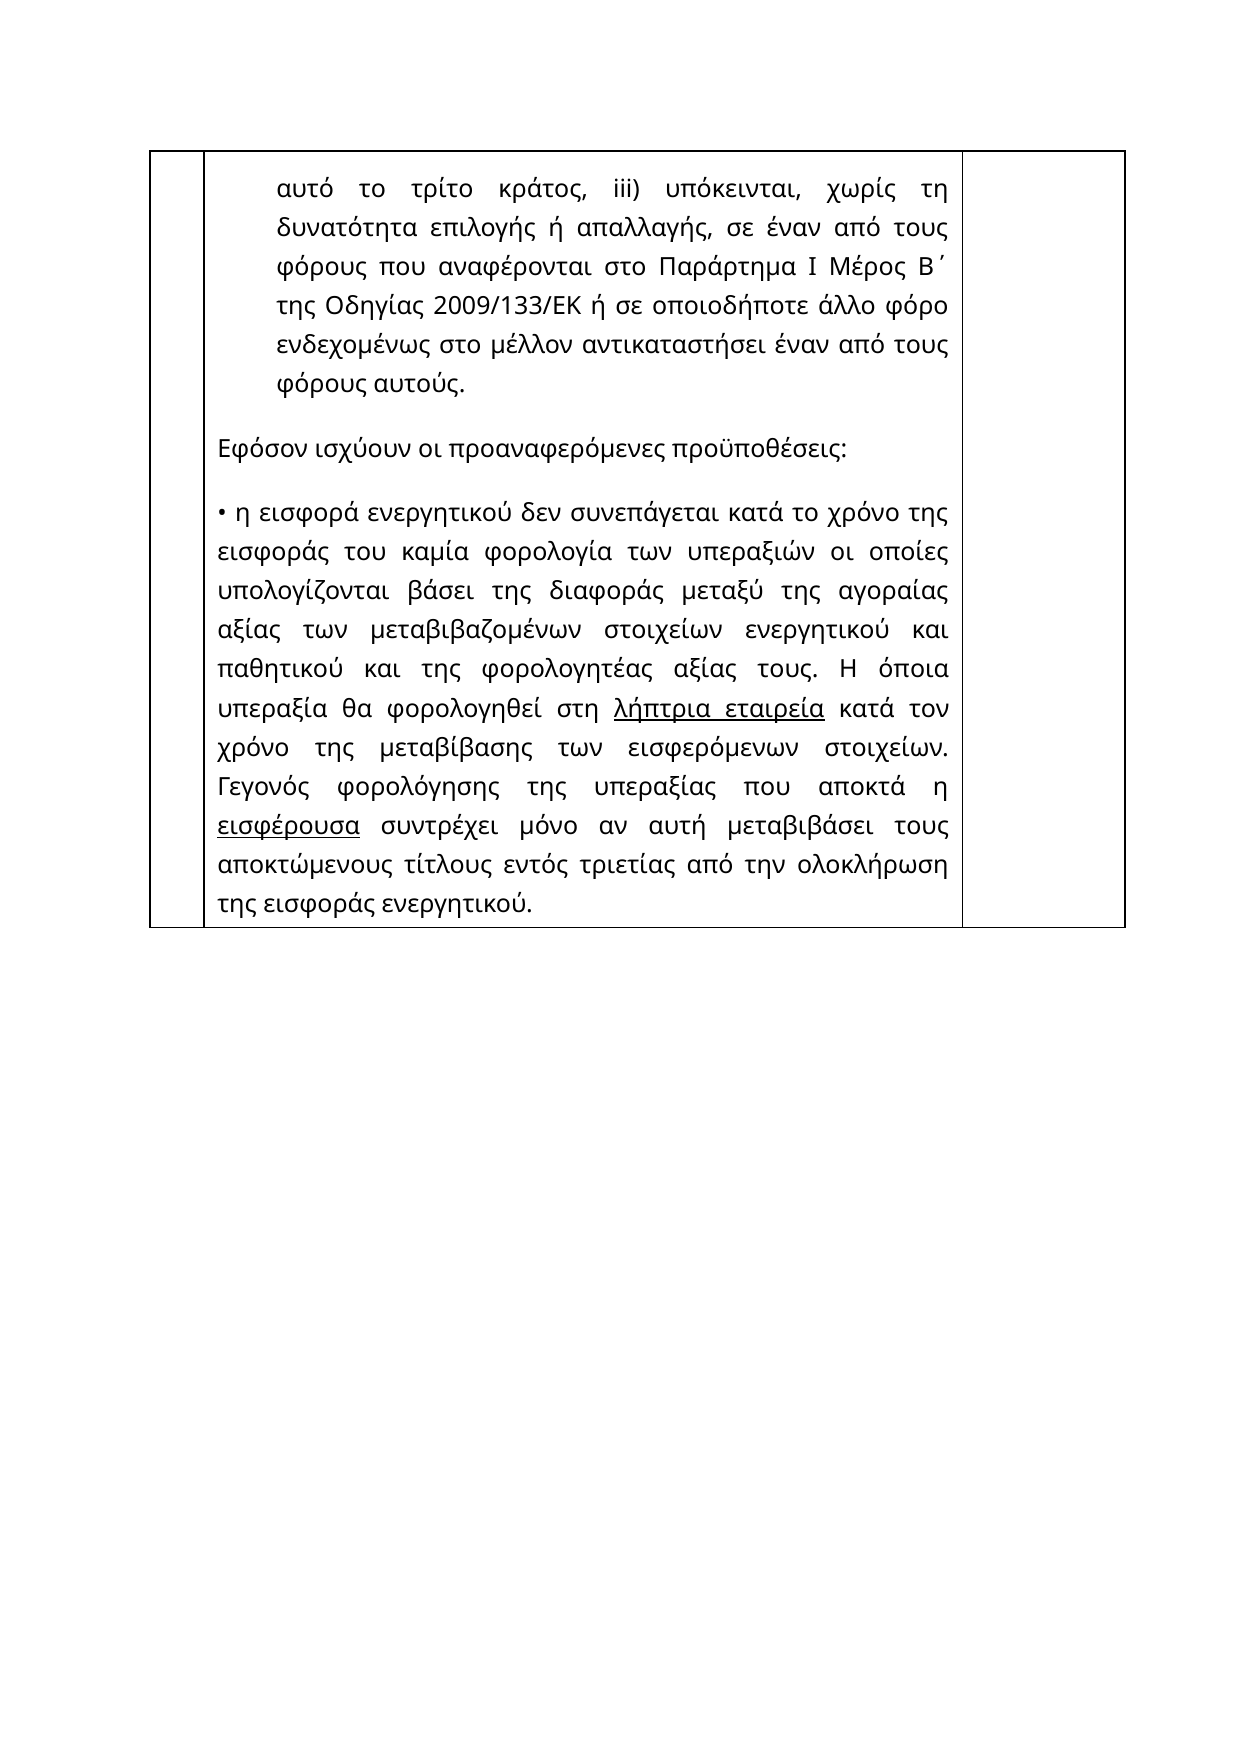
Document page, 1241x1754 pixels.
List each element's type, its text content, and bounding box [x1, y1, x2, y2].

table_cell [151, 152, 203, 926]
table_cell αυτό το τρίτο κράτος, iii) υπόκεινται, χωρίς τη δυνατότητα επιλογής ή απαλλαγής, σε έναν από τους φόρους που αναφέρονται στο Παράρτημα Ι Μέρος Β΄ της Οδηγίας 2009/133/ΕΚ ή σε οποιοδήποτε άλλο φόρο ενδεχομένως στο μέλλον αντικαταστήσει έναν από τους φόρους αυτούς. Εφόσον ισχύουν οι προαναφερόμενες προϋποθέσεις: • η εισφορά ενεργητικού δεν συνεπάγεται κατά το χρόνο της εισφοράς του καμία φορολογία των υπεραξιών οι οποίες υπολογίζονται βάσει της διαφοράς μεταξύ της αγοραίας αξίας των μεταβιβαζομένων στοιχείων ενεργητικού και παθητικού και της φορολογητέας αξίας τους. Η όποια υπεραξία θα φορολογηθεί στη λήπτρια εταιρεία κατά τον χρόνο της μεταβίβασης των εισφερόμενων στοιχείων. Γεγονός φορολόγησης της υπεραξίας που αποκτά η εισφέρουσα συντρέχει μόνο αν αυτή μεταβιβάσει τους αποκτώμενους τίτλους εντός τριετίας από την ολοκλήρωση της εισφοράς ενεργητικού. [205, 152, 962, 926]
table_cell [963, 152, 1124, 926]
